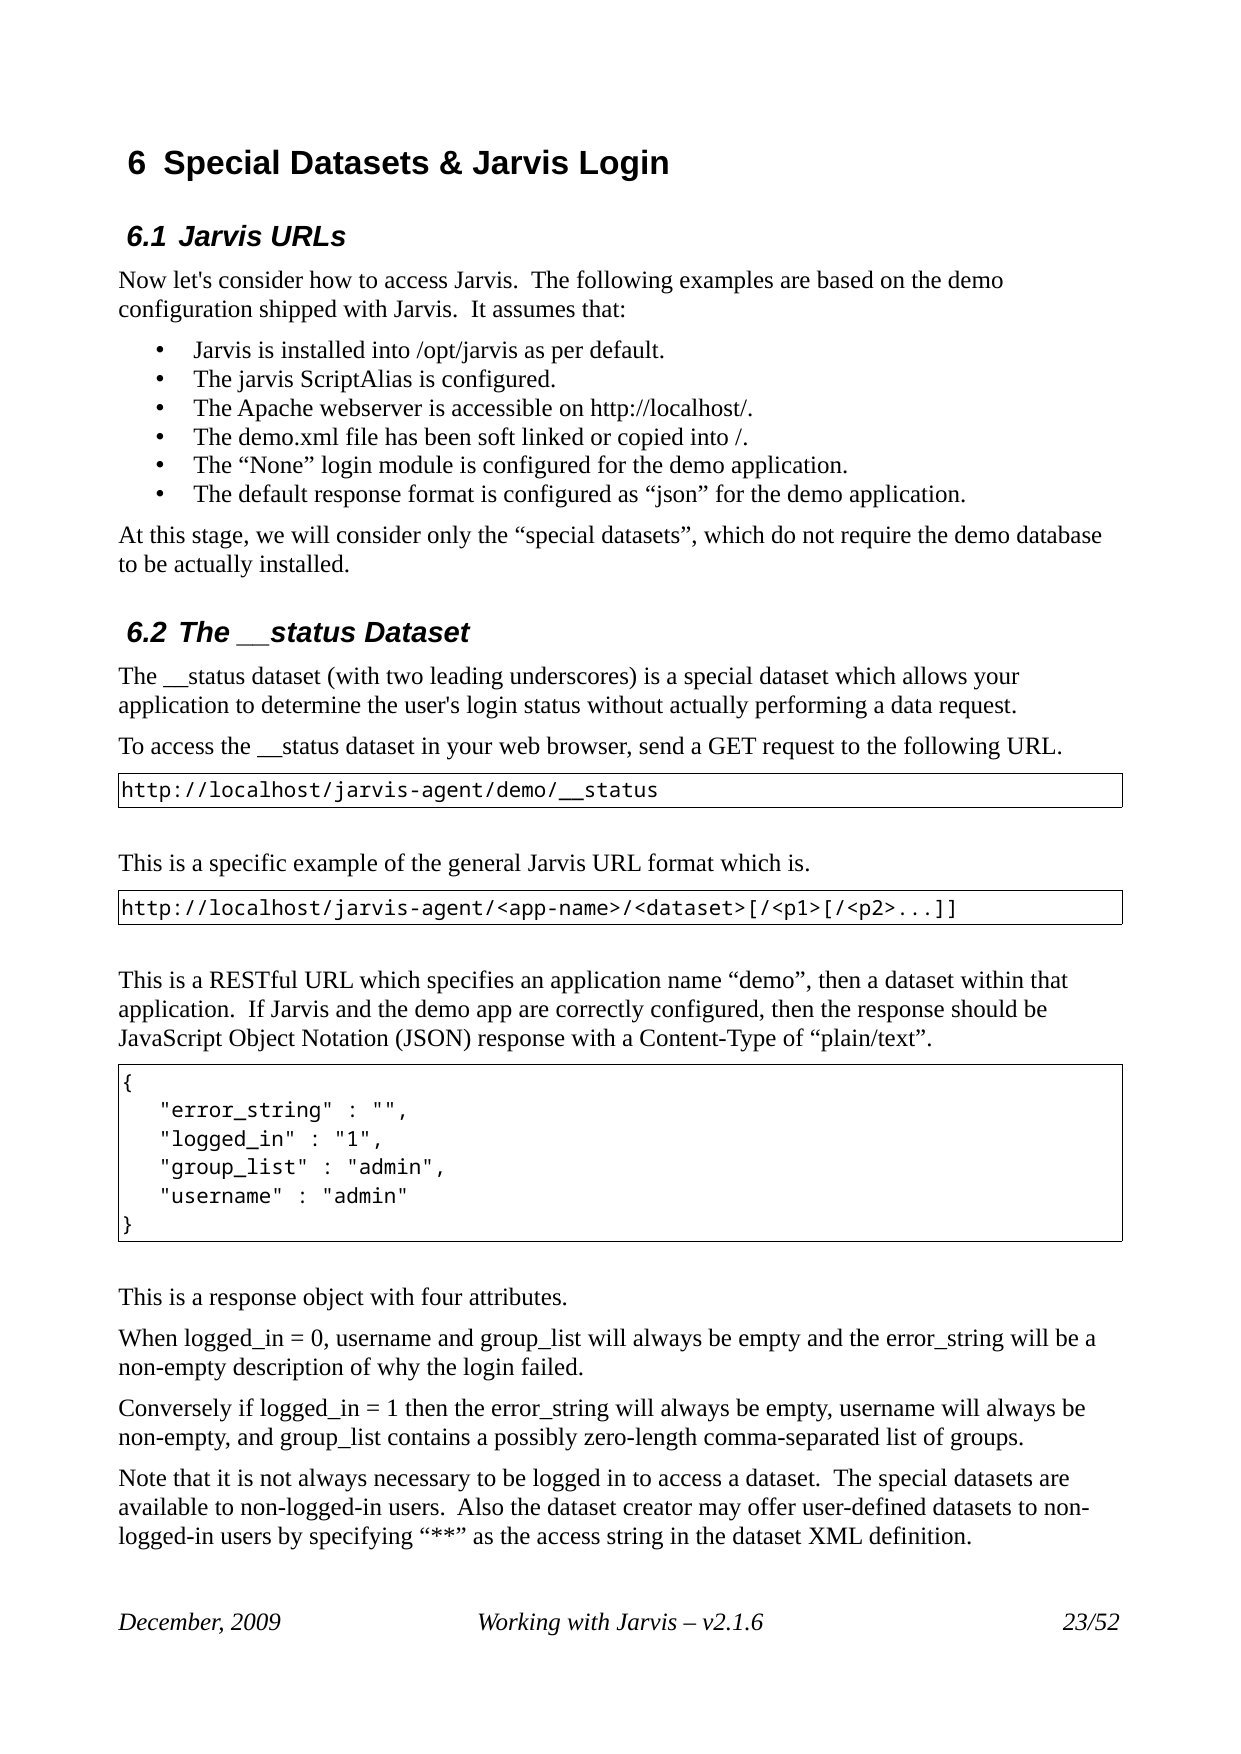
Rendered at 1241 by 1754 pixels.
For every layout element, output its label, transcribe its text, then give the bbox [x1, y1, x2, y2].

text To access the __status dataset in your web browser, send a GET request to the following URL. [118, 731, 1122, 760]
text http://localhost/jarvis-agent/<app-name>/<dataset>[/<p1>[/<p2>...]] [119, 891, 1122, 924]
text } [119, 1206, 1122, 1241]
list The Apache webserver is accessible on http://localhost/. [156, 393, 1122, 422]
text At this stage, we will consider only the “special datasets”, which do not require the demo database to be actually installed. [118, 520, 1122, 578]
text http://localhost/jarvis-agent/demo/__status [119, 774, 1122, 807]
text Conversely if logged_in = 1 then the error_string will always be empty, username will always be non-empty, and group_list contains a possibly zero-length comma-separated list of groups. [118, 1393, 1122, 1451]
list The default response format is configured as “json” for the demo application. [156, 479, 1122, 508]
text "error_string" : "", [119, 1092, 1122, 1121]
subtitle Special Datasets & Jarvis Login [118, 143, 1122, 182]
text Note that it is not always necessary to be logged in to access a dataset. The special datasets are available to non-logged-in users. Also the dataset creator may offer user-defined datasets to non-logged-in users by specifying “**” as the access string in the dataset XML definition. [118, 1463, 1122, 1549]
text "group_list" : "admin", [119, 1149, 1122, 1178]
subtitle The __status Dataset [118, 615, 1122, 649]
text { [119, 1065, 1122, 1092]
text "username" : "admin" [119, 1178, 1122, 1206]
text This is a specific example of the general Jarvis URL format which is. [118, 848, 1122, 877]
text This is a RESTful URL which specifies an application name “demo”, then a dataset within that application. If Jarvis and the demo app are correctly configured, then the response should be JavaScript Object Notation (JSON) response with a Content-Type of “plain/text”. [118, 965, 1122, 1052]
text The __status dataset (with two leading underscores) is a special dataset which allows your application to determine the user's login status without actually performing a data request. [118, 661, 1122, 719]
text "logged_in" : "1", [119, 1121, 1122, 1149]
text This is a response object with four attributes. [118, 1282, 1122, 1311]
list The demo.xml file has been soft linked or copied into /. [156, 422, 1122, 450]
text Now let's consider how to access Jarvis. The following examples are based on the demo configuration shipped with Jarvis. It assumes that: [118, 265, 1122, 323]
list The “None” login module is configured for the demo application. [156, 450, 1122, 479]
text When logged_in = 0, username and group_list will always be empty and the error_string will be a non-empty description of why the login failed. [118, 1323, 1122, 1381]
subtitle Jarvis URLs [118, 219, 1122, 253]
list Jarvis is installed into /opt/jarvis as per default. [156, 335, 1122, 364]
list The jarvis ScriptAlias is configured. [156, 364, 1122, 393]
